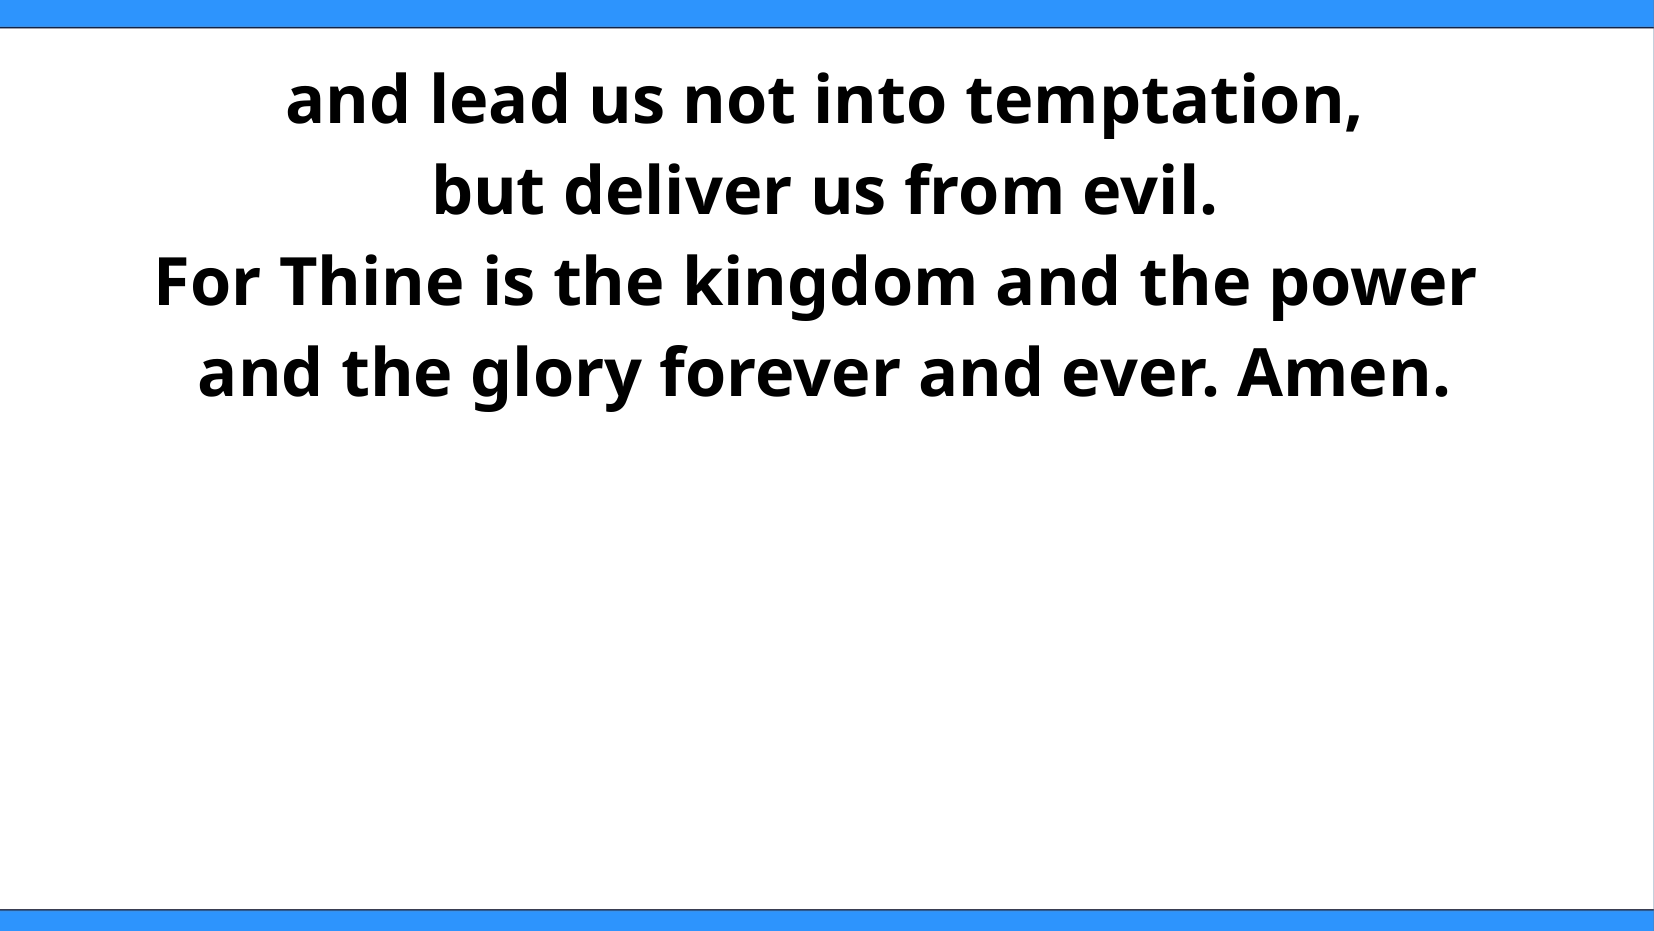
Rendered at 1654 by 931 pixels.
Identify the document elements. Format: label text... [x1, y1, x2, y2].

picture [0, 0, 1654, 931]
text_box and lead us not into temptation, but deliver us from evil. For Thine is the kingdom and the power and the glory forever and ever. Amen. [90, 45, 1561, 492]
